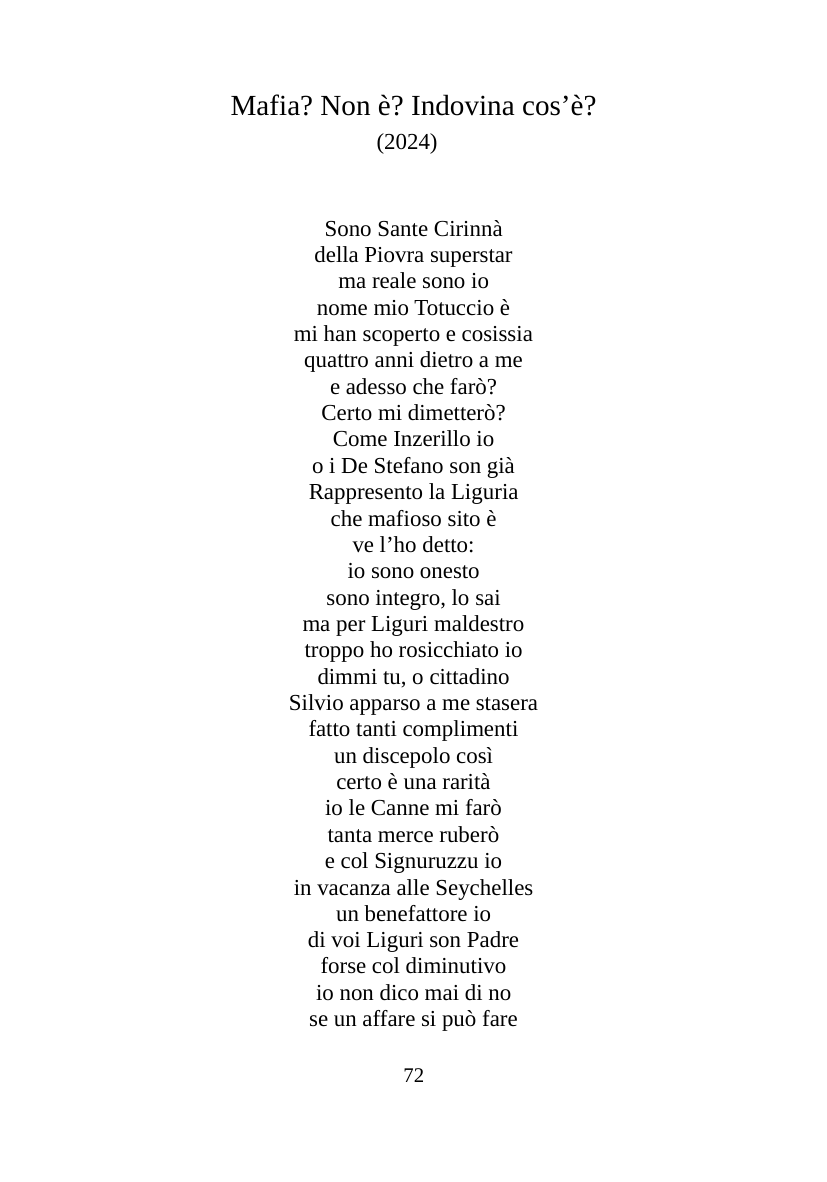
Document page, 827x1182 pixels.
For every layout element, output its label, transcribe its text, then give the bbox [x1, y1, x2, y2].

text di voi Liguri son Padre [88, 926, 738, 953]
text nome mio Totuccio è [88, 294, 738, 320]
text troppo ho rosicchiato io [88, 636, 738, 663]
text Certo mi dimetterò? [88, 399, 738, 426]
text o i De Stefano son già [88, 452, 738, 478]
text certo è una rarità [88, 768, 738, 794]
text fatto tanti complimenti [88, 715, 738, 742]
text ma per Liguri maldestro [88, 610, 738, 636]
text Mafia? Non è? Indovina cos’è? (2024) [88, 88, 738, 156]
text e col Signuruzzu io [88, 847, 738, 873]
text e adesso che farò? [88, 373, 738, 399]
text un discepolo così [88, 742, 738, 768]
text Silvio apparso a me stasera [88, 689, 738, 715]
text in vacanza alle Seychelles [88, 873, 738, 900]
text se un affare si può fare [88, 1005, 738, 1032]
text io non dico mai di no [88, 979, 738, 1005]
text ve l’ho detto: [88, 531, 738, 557]
text un benefattore io [88, 900, 738, 926]
text forse col diminutivo [88, 953, 738, 979]
text mi han scoperto e cosissia [88, 320, 738, 346]
text quattro anni dietro a me [88, 346, 738, 373]
text io sono onesto [88, 557, 738, 584]
text ma reale sono io [88, 267, 738, 294]
text sono integro, lo sai [88, 584, 738, 610]
text Come Inzerillo io [88, 426, 738, 452]
text Rappresento la Liguria [88, 478, 738, 504]
text che mafioso sito è [88, 504, 738, 531]
text dimmi tu, o cittadino [88, 663, 738, 689]
text tanta merce ruberò [88, 821, 738, 847]
text Sono Sante Cirinnà [88, 215, 738, 241]
text io le Canne mi farò [88, 794, 738, 821]
text della Piovra superstar [88, 241, 738, 267]
